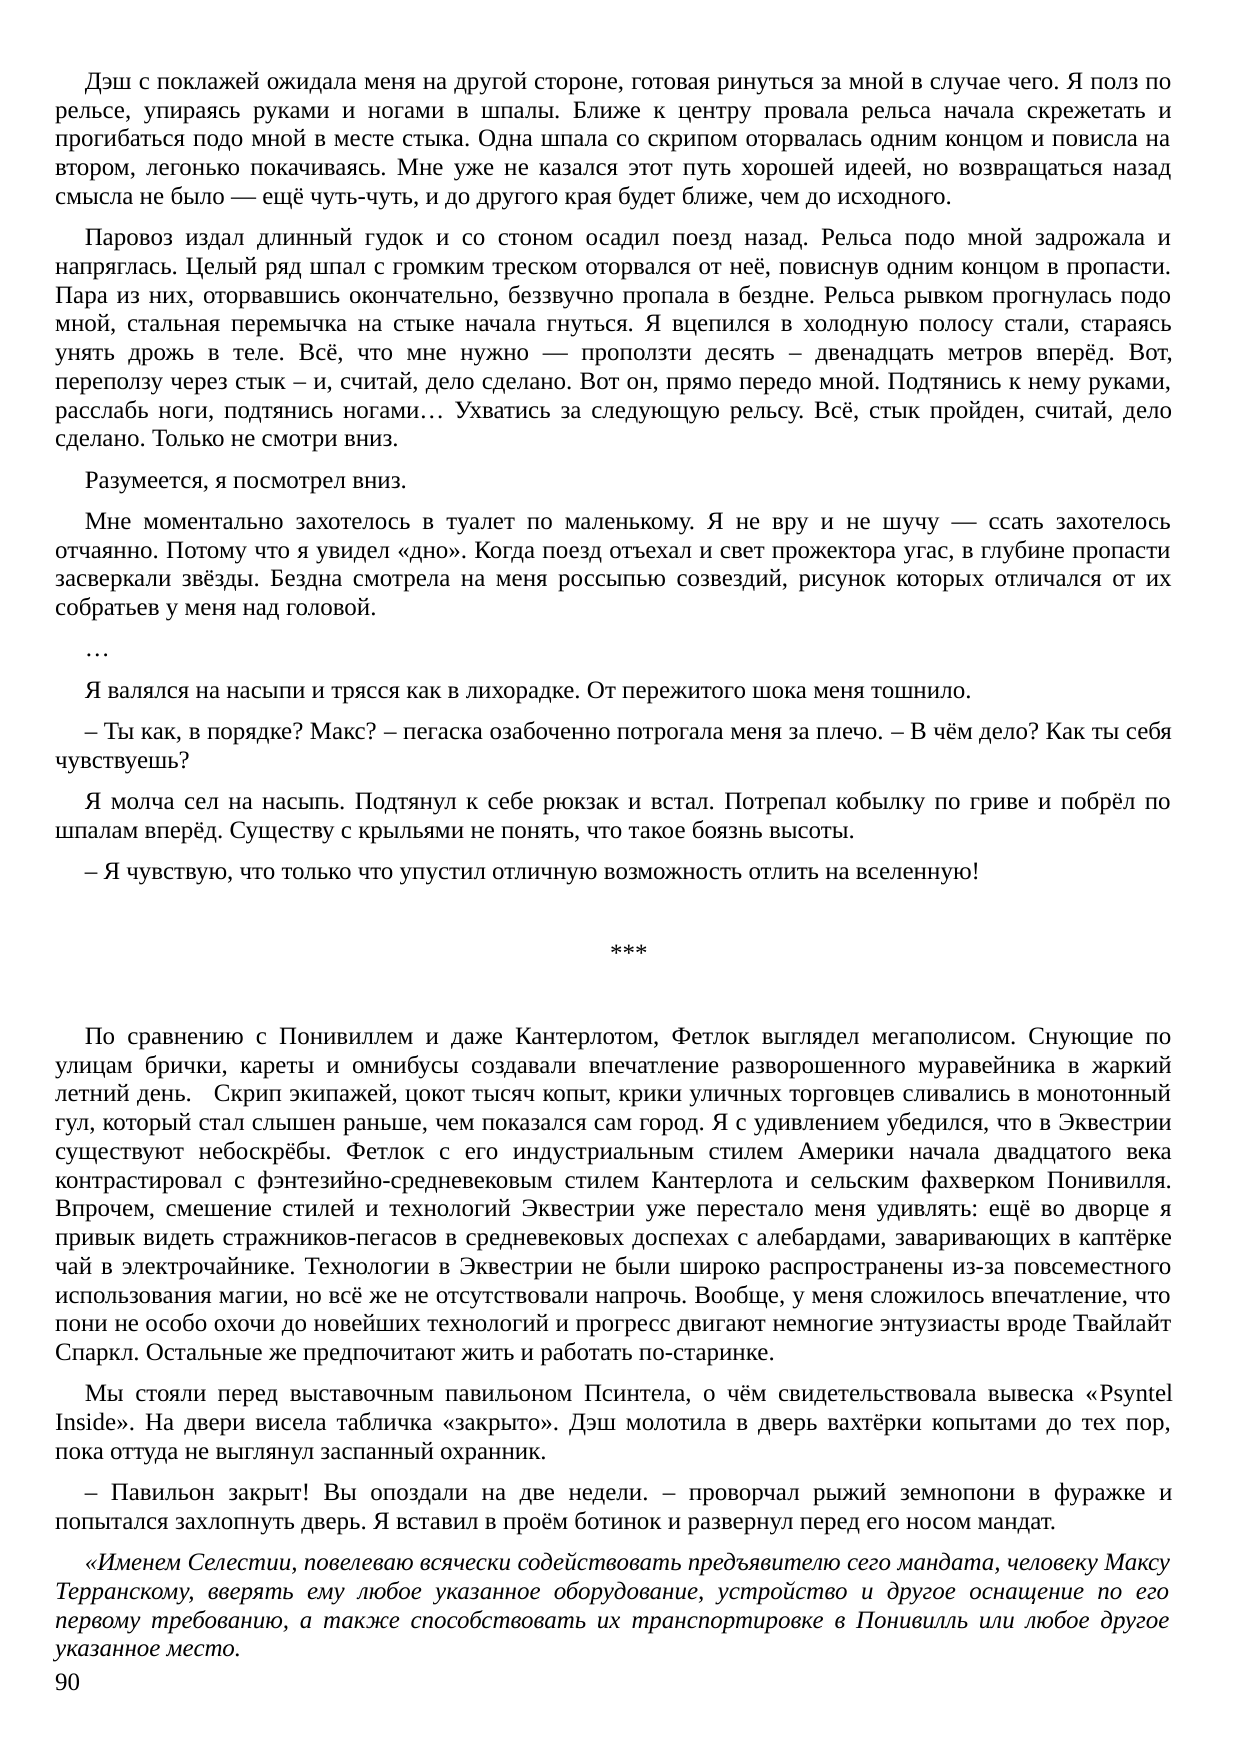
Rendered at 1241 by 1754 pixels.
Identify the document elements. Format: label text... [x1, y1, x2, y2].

text Я валялся на насыпи и трясся как в лихорадке. От пережитого шока меня тошнило. [55, 675, 1173, 703]
text По сравнению с Понивиллем и даже Кантерлотом, Фетлок выглядел мегаполисом. Снующие по улицам брички, кареты и омнибусы создавали впечатление разворошенного муравейника в жаркий летний день. Скрип экипажей, цокот тысяч копыт, крики уличных торговцев сливались в монотонный гул, который стал слышен раньше, чем показался сам город. Я с удивлением убедился, что в Эквестрии существуют небоскрёбы. Фетлок с его индустриальным стилем Америки начала двадцатого века контрастировал с фэнтезийно-средневековым стилем Кантерлота и сельским фахверком Понивилля. Впрочем, смешение стилей и технологий Эквестрии уже перестало меня удивлять: ещё во дворце я привык видеть стражников-пегасов в средневековых доспехах с алебардами, заваривающих в каптёрке чай в электрочайнике. Технологии в Эквестрии не были широко распространены из-за повсеместного использования магии, но всё же не отсутствовали напрочь. Вообще, у меня сложилось впечатление, что пони не особо охочи до новейших технологий и прогресс двигают немногие энтузиасты вроде Твайлайт Спаркл. Остальные же предпочитают жить и работать по-старинке. [55, 1021, 1173, 1366]
text Мне моментально захотелось в туалет по маленькому. Я не вру и не шучу — ссать захотелось отчаянно. Потому что я увидел «дно». Когда поезд отъехал и свет прожектора угас, в глубине пропасти засверкали звёзды. Бездна смотрела на меня россыпью созвездий, рисунок которых отличался от их собратьев у меня над головой. [55, 506, 1173, 621]
text «Именем Селестии, повелеваю всячески содействовать предъявителю сего мандата, человеку Максу Терранскому, вверять ему любое указанное оборудование, устройство и другое оснащение по его первому требованию, а также способствовать их транспортировке в Понивилль или любое другое указанное место. [55, 1547, 1173, 1662]
text – Я чувствую, что только что упустил отличную возможность отлить на вселенную! [55, 856, 1173, 885]
text Разумеется, я посмотрел вниз. [55, 465, 1173, 493]
text – Ты как, в порядке? Макс? – пегаска озабоченно потрогала меня за плечо. – В чём дело? Как ты себя чувствуешь? [55, 716, 1173, 773]
text … [55, 633, 1173, 662]
text Я молча сел на насыпь. Подтянул к себе рюкзак и встал. Потрепал кобылку по гриве и побрёл по шпалам вперёд. Существу с крыльями не понять, что такое боязнь высоты. [55, 786, 1173, 843]
text *** [55, 938, 1173, 967]
text Паровоз издал длинный гудок и со стоном осадил поезд назад. Рельса подо мной задрожала и напряглась. Целый ряд шпал с громким треском оторвался от неё, повиснув одним концом в пропасти. Пара из них, оторвавшись окончательно, беззвучно пропала в бездне. Рельса рывком прогнулась подо мной, стальная перемычка на стыке начала гнуться. Я вцепился в холодную полосу стали, стараясь унять дрожь в теле. Всё, что мне нужно — проползти десять – двенадцать метров вперёд. Вот, переползу через стык – и, считай, дело сделано. Вот он, прямо передо мной. Подтянись к нему руками, расслабь ноги, подтянись ногами… Ухватись за следующую рельсу. Всё, стык пройден, считай, дело сделано. Только не смотри вниз. [55, 222, 1173, 452]
text – Павильон закрыт! Вы опоздали на две недели. – проворчал рыжий земнопони в фуражке и попытался захлопнуть дверь. Я вставил в проём ботинок и развернул перед его носом мандат. [55, 1477, 1173, 1535]
text Дэш с поклажей ожидала меня на другой стороне, готовая ринуться за мной в случае чего. Я полз по рельсе, упираясь руками и ногами в шпалы. Ближе к центру провала рельса начала скрежетать и прогибаться подо мной в месте стыка. Одна шпала со скрипом оторвалась одним концом и повисла на втором, легонько покачиваясь. Мне уже не казался этот путь хорошей идеей, но возвращаться назад смысла не было — ещё чуть-чуть, и до другого края будет ближе, чем до исходного. [55, 66, 1173, 210]
text Мы стояли перед выставочным павильоном Псинтела, о чём свидетельствовала вывеска «Psyntel Inside». На двери висела табличка «закрыто». Дэш молотила в дверь вахтёрки копытами до тех пор, пока оттуда не выглянул заспанный охранник. [55, 1378, 1173, 1465]
